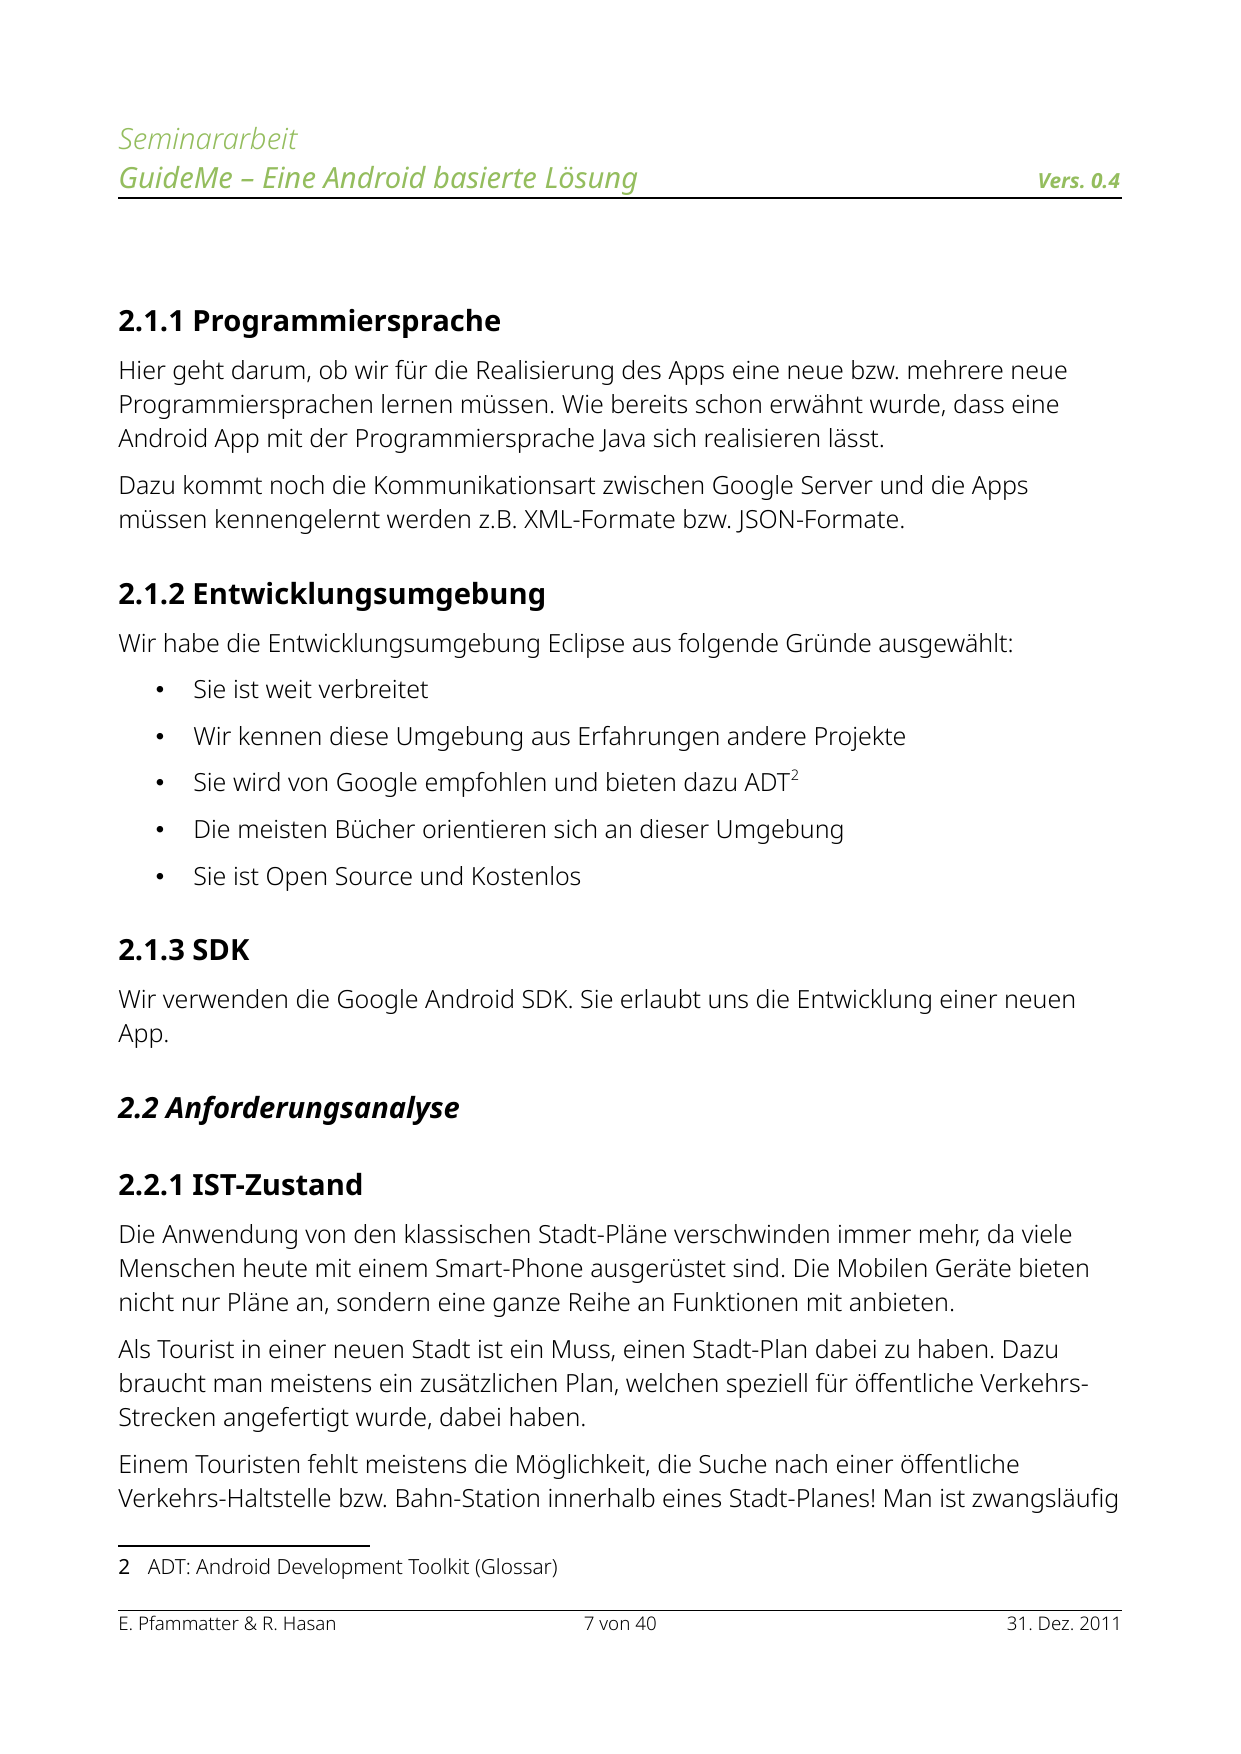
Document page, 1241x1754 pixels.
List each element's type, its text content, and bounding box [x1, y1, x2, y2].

list Sie ist weit verbreitet [156, 672, 1122, 706]
text Einem Touristen fehlt meistens die Möglichkeit, die Suche nach einer öffentliche Verkehrs-Haltstelle bzw. Bahn-Station innerhalb eines Stadt-Planes! Man ist zwangsläufig [118, 1446, 1122, 1514]
text Wir verwenden die Google Android SDK. Sie erlaubt uns die Entwicklung einer neuen App. [118, 982, 1122, 1050]
list ADT: Android Development Toolkit (Glossar) [118, 1552, 1122, 1581]
text Dazu kommt noch die Kommunikationsart zwischen Google Server und die Apps müssen kennengelernt werden z.B. XML-Formate bzw. JSON-Formate. [118, 467, 1122, 536]
subtitle 2.1.1 Programmiersprache [118, 301, 1122, 340]
subtitle 2.1.2 Entwicklungsumgebung [118, 573, 1122, 613]
text Wir habe die Entwicklungsumgebung Eclipse aus folgende Gründe ausgewählt: [118, 625, 1122, 659]
list Die meisten Bücher orientieren sich an dieser Umgebung [156, 812, 1122, 846]
text Die Anwendung von den klassischen Stadt-Pläne verschwinden immer mehr, da viele Menschen heute mit einem Smart-Phone ausgerüstet sind. Die Mobilen Geräte bieten nicht nur Pläne an, sondern eine ganze Reihe an Funktionen mit anbieten. [118, 1217, 1122, 1319]
subtitle 2.2.1 IST-Zustand [118, 1165, 1122, 1204]
text Als Tourist in einer neuen Stadt ist ein Muss, einen Stadt-Plan dabei zu haben. Dazu braucht man meistens ein zusätzlichen Plan, welchen speziell für öffentliche Verkehrs-Strecken angefertigt wurde, dabei haben. [118, 1332, 1122, 1434]
list Sie ist Open Source und Kostenlos [156, 858, 1122, 892]
list Sie wird von Google empfohlen und bieten dazu ADT [156, 765, 1122, 799]
subtitle 2.1.3 SDK [118, 930, 1122, 969]
list Wir kennen diese Umgebung aus Erfahrungen andere Projekte [156, 718, 1122, 752]
text Hier geht darum, ob wir für die Realisierung des Apps eine neue bzw. mehrere neue Programmiersprachen lernen müssen. Wie bereits schon erwähnt wurde, dass eine Android App mit der Programmiersprache Java sich realisieren lässt. [118, 353, 1122, 455]
subtitle 2.2 Anforderungsanalyse [118, 1087, 1122, 1127]
